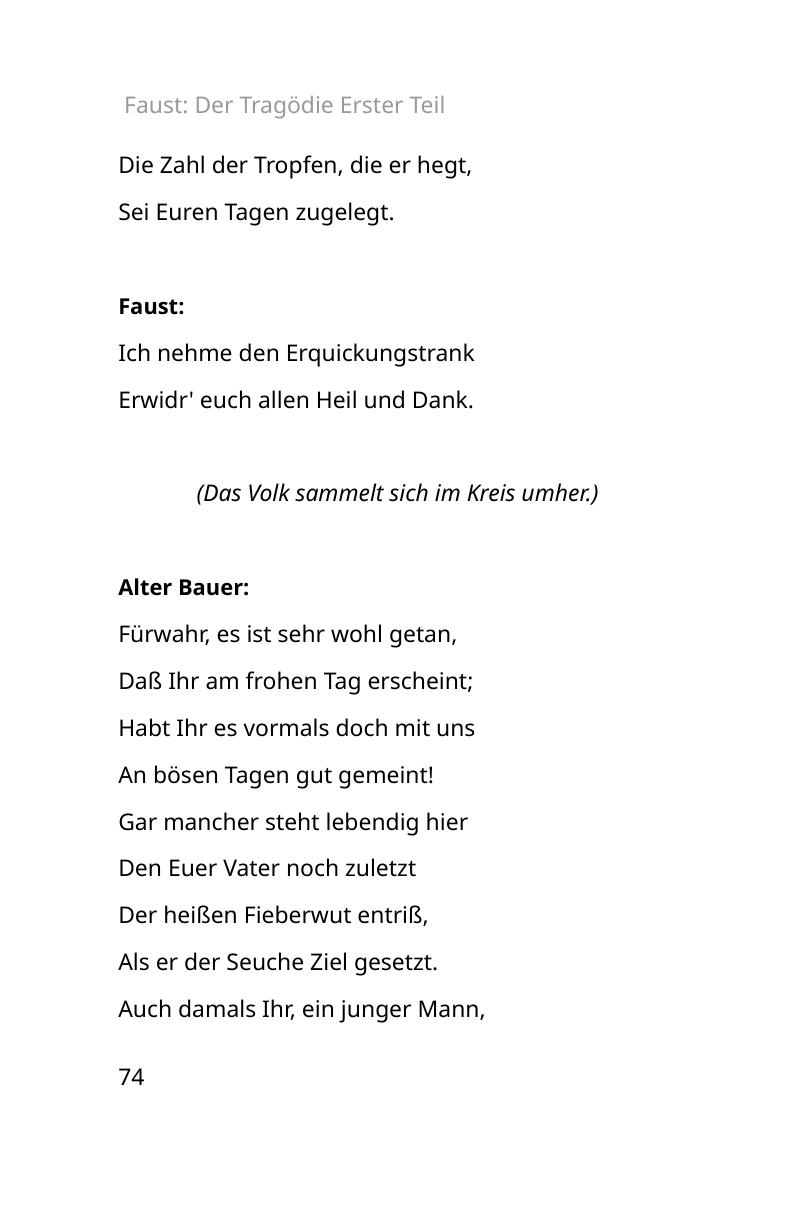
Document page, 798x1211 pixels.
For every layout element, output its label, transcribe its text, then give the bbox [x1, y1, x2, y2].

text Die Zahl der Tropfen, die er hegt, Sei Euren Tagen zugelegt. [118, 149, 679, 227]
text Faust: Ich nehme den Erquickungstrank Erwidr' euch allen Heil und Dank. [118, 261, 679, 415]
text (Das Volk sammelt sich im Kreis umher.) [118, 448, 679, 509]
text Alter Bauer: Fürwahr, es ist sehr wohl getan, Daß Ihr am frohen Tag erscheint; Habt Ihr es vormals doch mit uns An bösen Tagen gut gemeint! Gar mancher steht lebendig hier Den Euer Vater noch zuletzt Der heißen Fieberwut entriß, Als er der Seuche Ziel gesetzt. Auch damals Ihr, ein junger Mann, [118, 536, 679, 1024]
